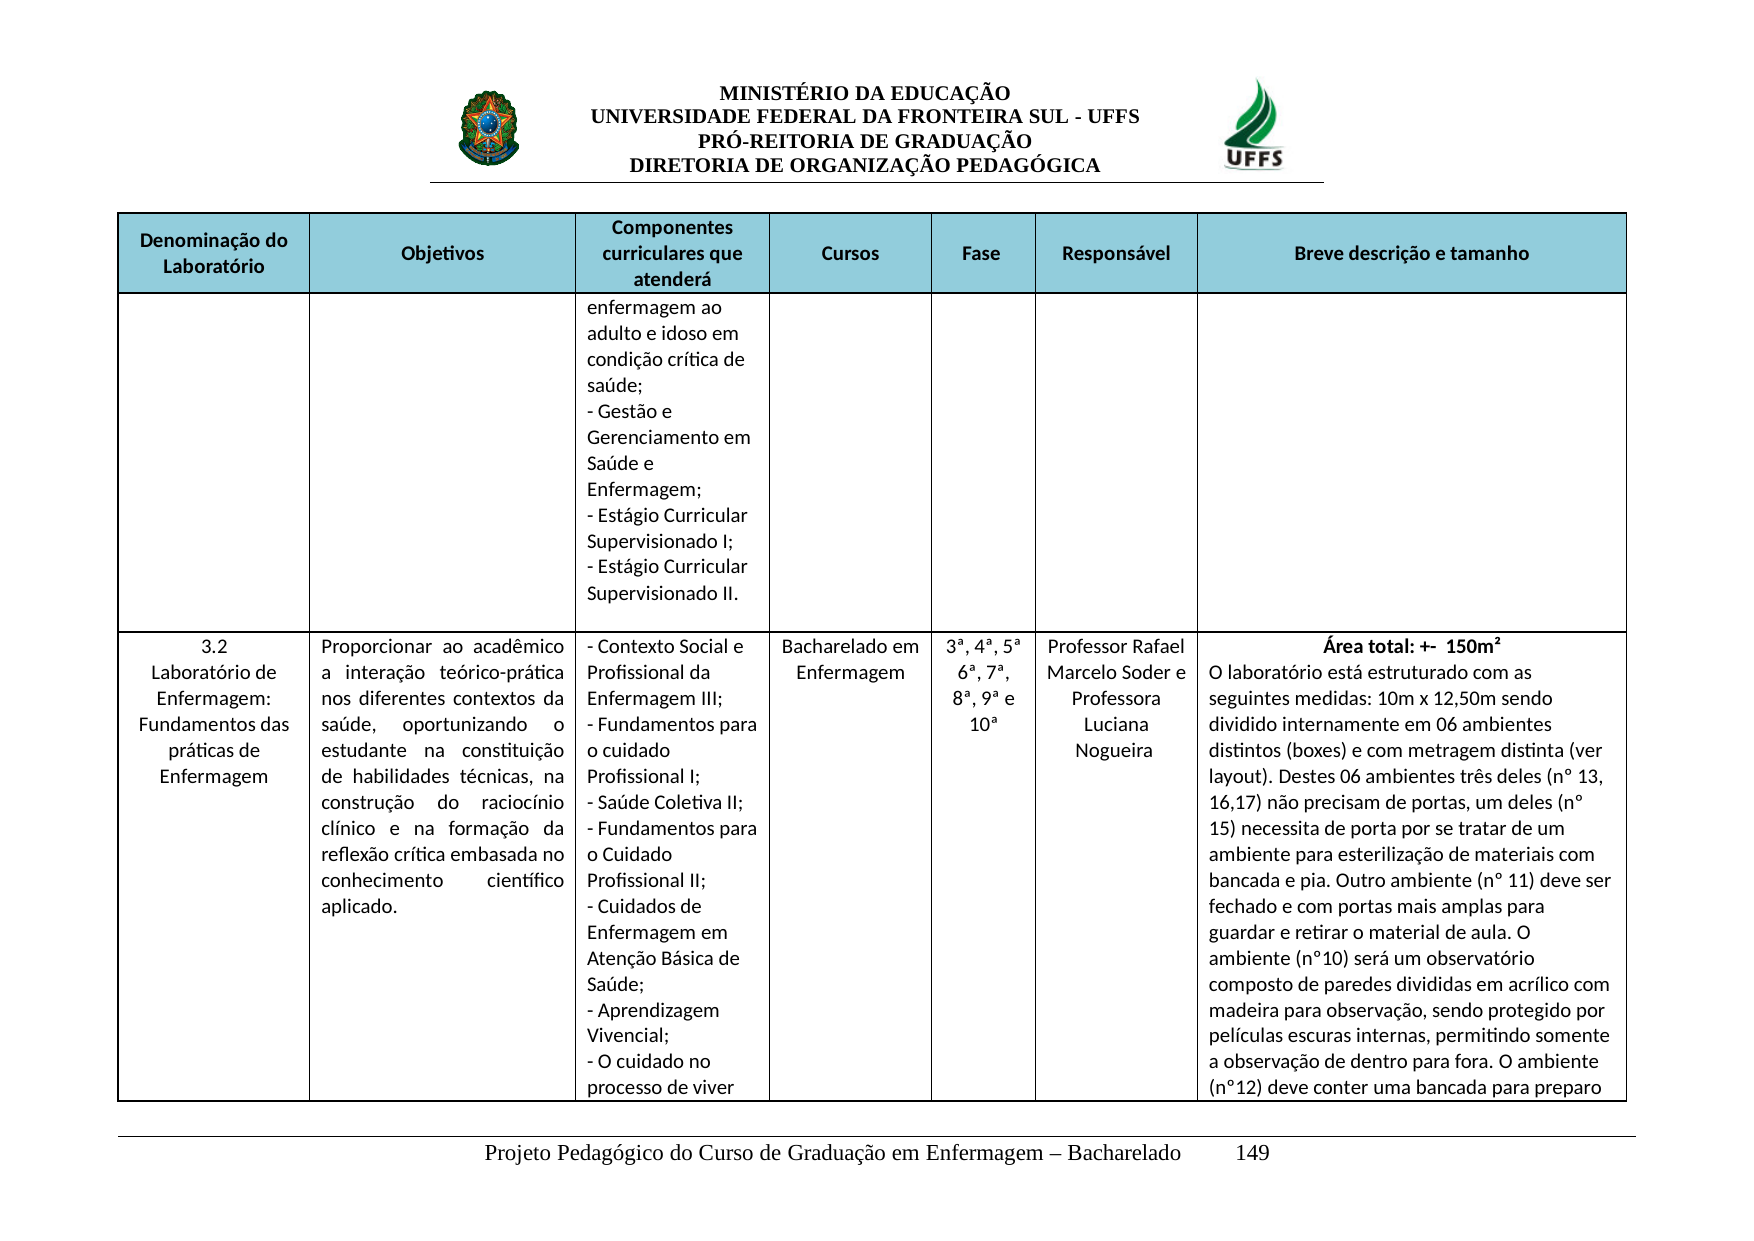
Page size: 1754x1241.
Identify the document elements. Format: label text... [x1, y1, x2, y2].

table_cell 3.2 Laboratório de Enfermagem: Fundamentos das práticas de Enfermagem [119, 633, 309, 1100]
table_header Componentes curriculares que atenderá [576, 214, 769, 292]
table_cell [770, 294, 931, 631]
picture [457, 90, 520, 167]
table_cell [1036, 294, 1197, 631]
table_cell Professor Rafael Marcelo Soder e Professora Luciana Nogueira [1036, 633, 1197, 1100]
table_cell [1198, 294, 1626, 631]
table_header Breve descrição e tamanho [1198, 214, 1626, 292]
table_cell [932, 294, 1035, 631]
table_header Objetivos [310, 214, 575, 292]
table_cell Bacharelado em Enfermagem [770, 633, 931, 1100]
table_header Denominação do Laboratório [119, 214, 309, 292]
table_cell Área total: +- 150m² O laboratório está estruturado com as seguintes medidas: 10m x 12,50m sendo dividido internamente em 06 ambientes distintos (boxes) e com metragem distinta (ver layout). Destes 06 ambientes três deles (nº 13, 16,17) não precisam de portas, um deles (nº 15) necessita de porta por se tratar de um ambiente para esterilização de materiais com bancada e pia. Outro ambiente (nº 11) deve ser fechado e com portas mais amplas para guardar e retirar o material de aula. O ambiente (nº10) será um observatório composto de paredes divididas em acrílico com madeira para observação, sendo protegido por películas escuras internas, permitindo somente a observação de dentro para fora. O ambiente (nº12) deve conter uma bancada para preparo [1198, 633, 1626, 1100]
table_header Responsável [1036, 214, 1197, 292]
table_header Cursos [770, 214, 931, 292]
table_cell 3ª, 4ª, 5ª 6ª, 7ª, 8ª, 9ª e 10ª [932, 633, 1035, 1100]
table_header Fase [932, 214, 1035, 292]
table_cell enfermagem ao adulto e idoso em condição crítica de saúde; - Gestão e Gerenciamento em Saúde e Enfermagem; - Estágio Curricular Supervisionado I; - Estágio Curricular Supervisionado II. [576, 294, 769, 631]
table_cell Proporcionar ao acadêmico a interação teórico-prática nos diferentes contextos da saúde, oportunizando o estudante na constituição de habilidades técnicas, na construção do raciocínio clínico e na formação da reflexão crítica embasada no conhecimento científico aplicado. [310, 633, 575, 1100]
table_cell [119, 294, 309, 631]
table_cell [310, 294, 575, 631]
table_cell - Contexto Social e Profissional da Enfermagem III; - Fundamentos para o cuidado Profissional I; - Saúde Coletiva II; - Fundamentos para o Cuidado Profissional II; - Cuidados de Enfermagem em Atenção Básica de Saúde; - Aprendizagem Vivencial; - O cuidado no processo de viver [576, 633, 769, 1100]
picture [1209, 76, 1300, 174]
